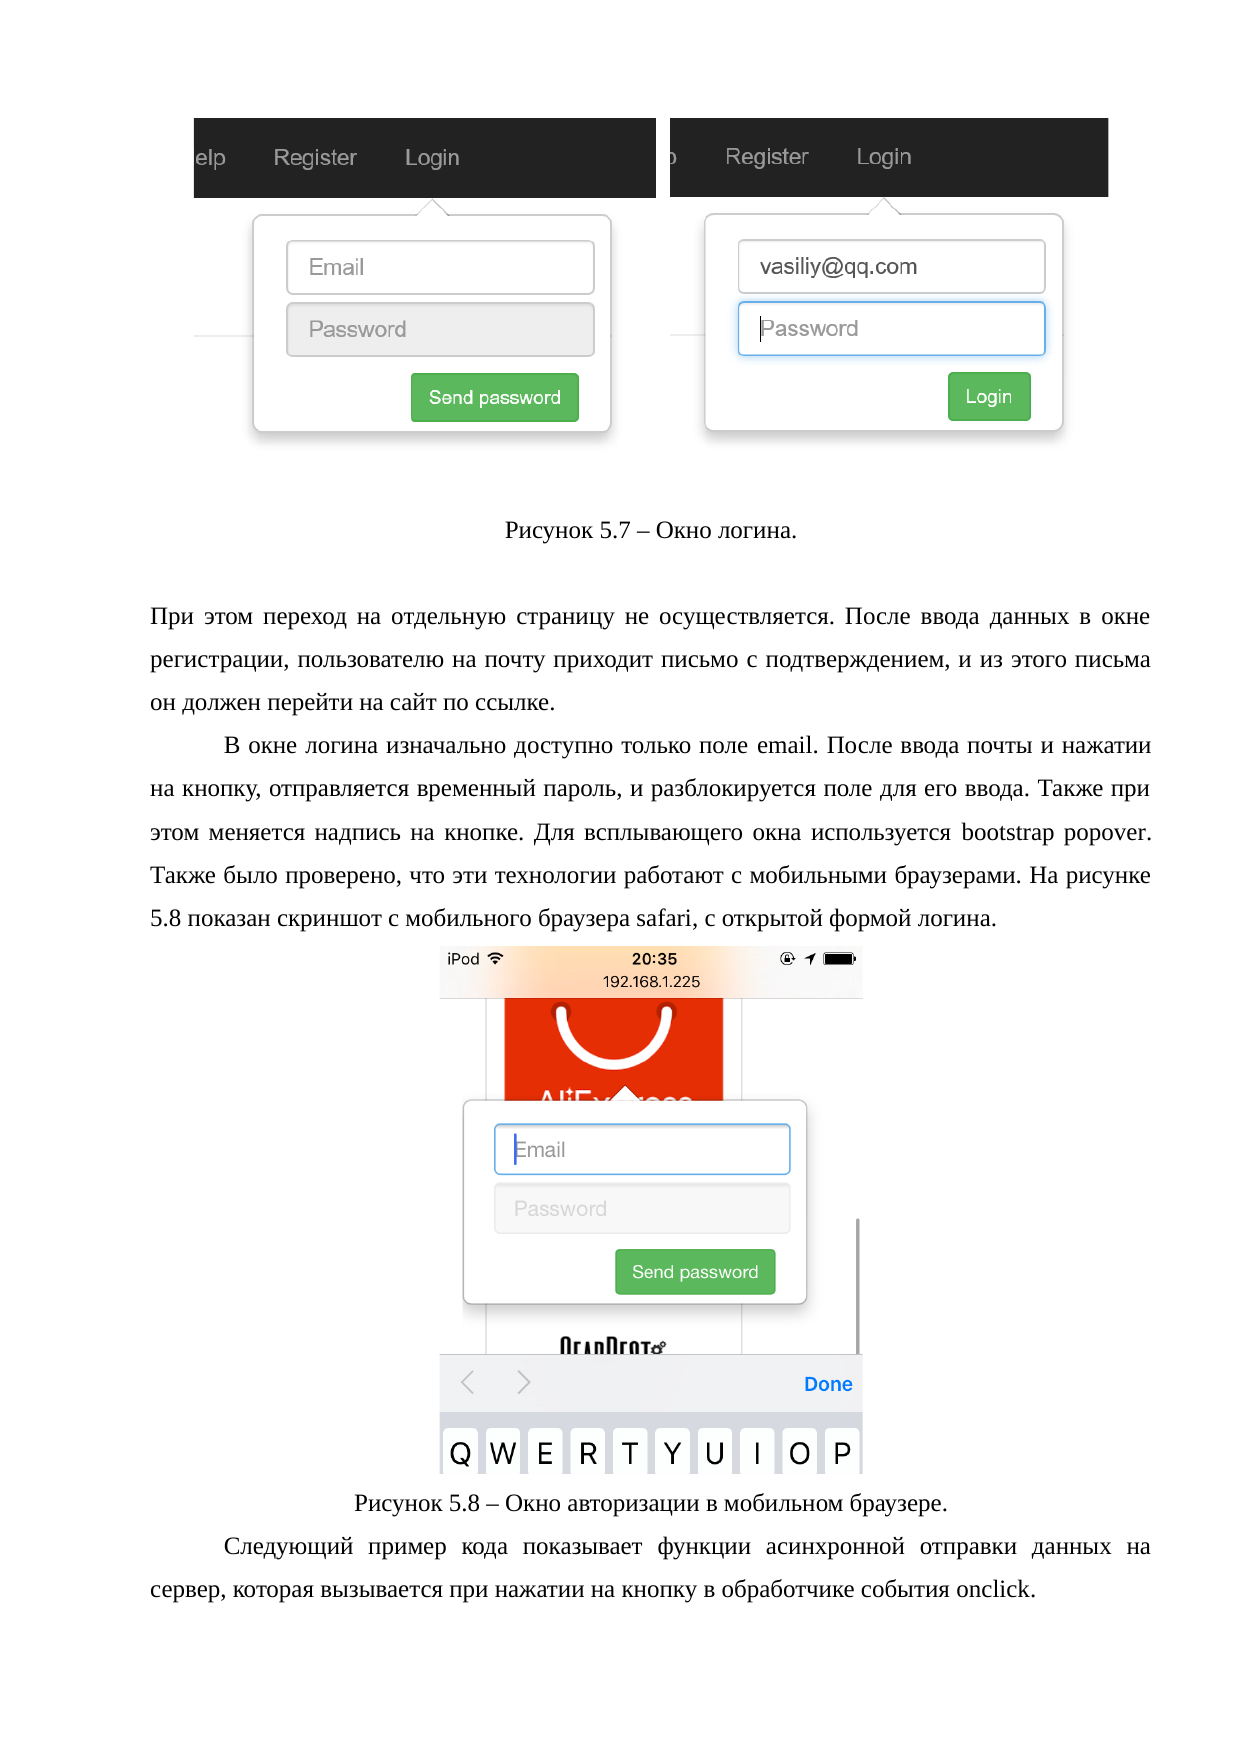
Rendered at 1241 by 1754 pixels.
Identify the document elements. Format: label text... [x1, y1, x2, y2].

text Рисунок 5.7 – Окно логина. [150, 515, 1152, 543]
text При этом переход на отдельную страницу не осуществляется. После ввода данных в окне регистрации, пользователю на почту приходит письмо с подтверждением, и из этого письма он должен перейти на сайт по ссылке. [150, 601, 1152, 716]
text Рисунок 5.8 – Окно авторизации в мобильном браузере. [150, 1488, 1152, 1517]
text В окне логина изначально доступно только поле email. После ввода почты и нажатии на кнопку, отправляется временный пароль, и разблокируется поле для его ввода. Также при этом меняется надпись на кнопке. Для всплывающего окна используется bootstrap popover. Также было проверено, что эти технологии работают с мобильными браузерами. На рисунке 5.8 показан скриншот с мобильного браузера safari, с открытой формой логина. [150, 730, 1152, 932]
text Следующий пример кода показывает функции асинхронной отправки данных на сервер, которая вызывается при нажатии на кнопку в обработчике события onclick. [150, 1531, 1152, 1603]
